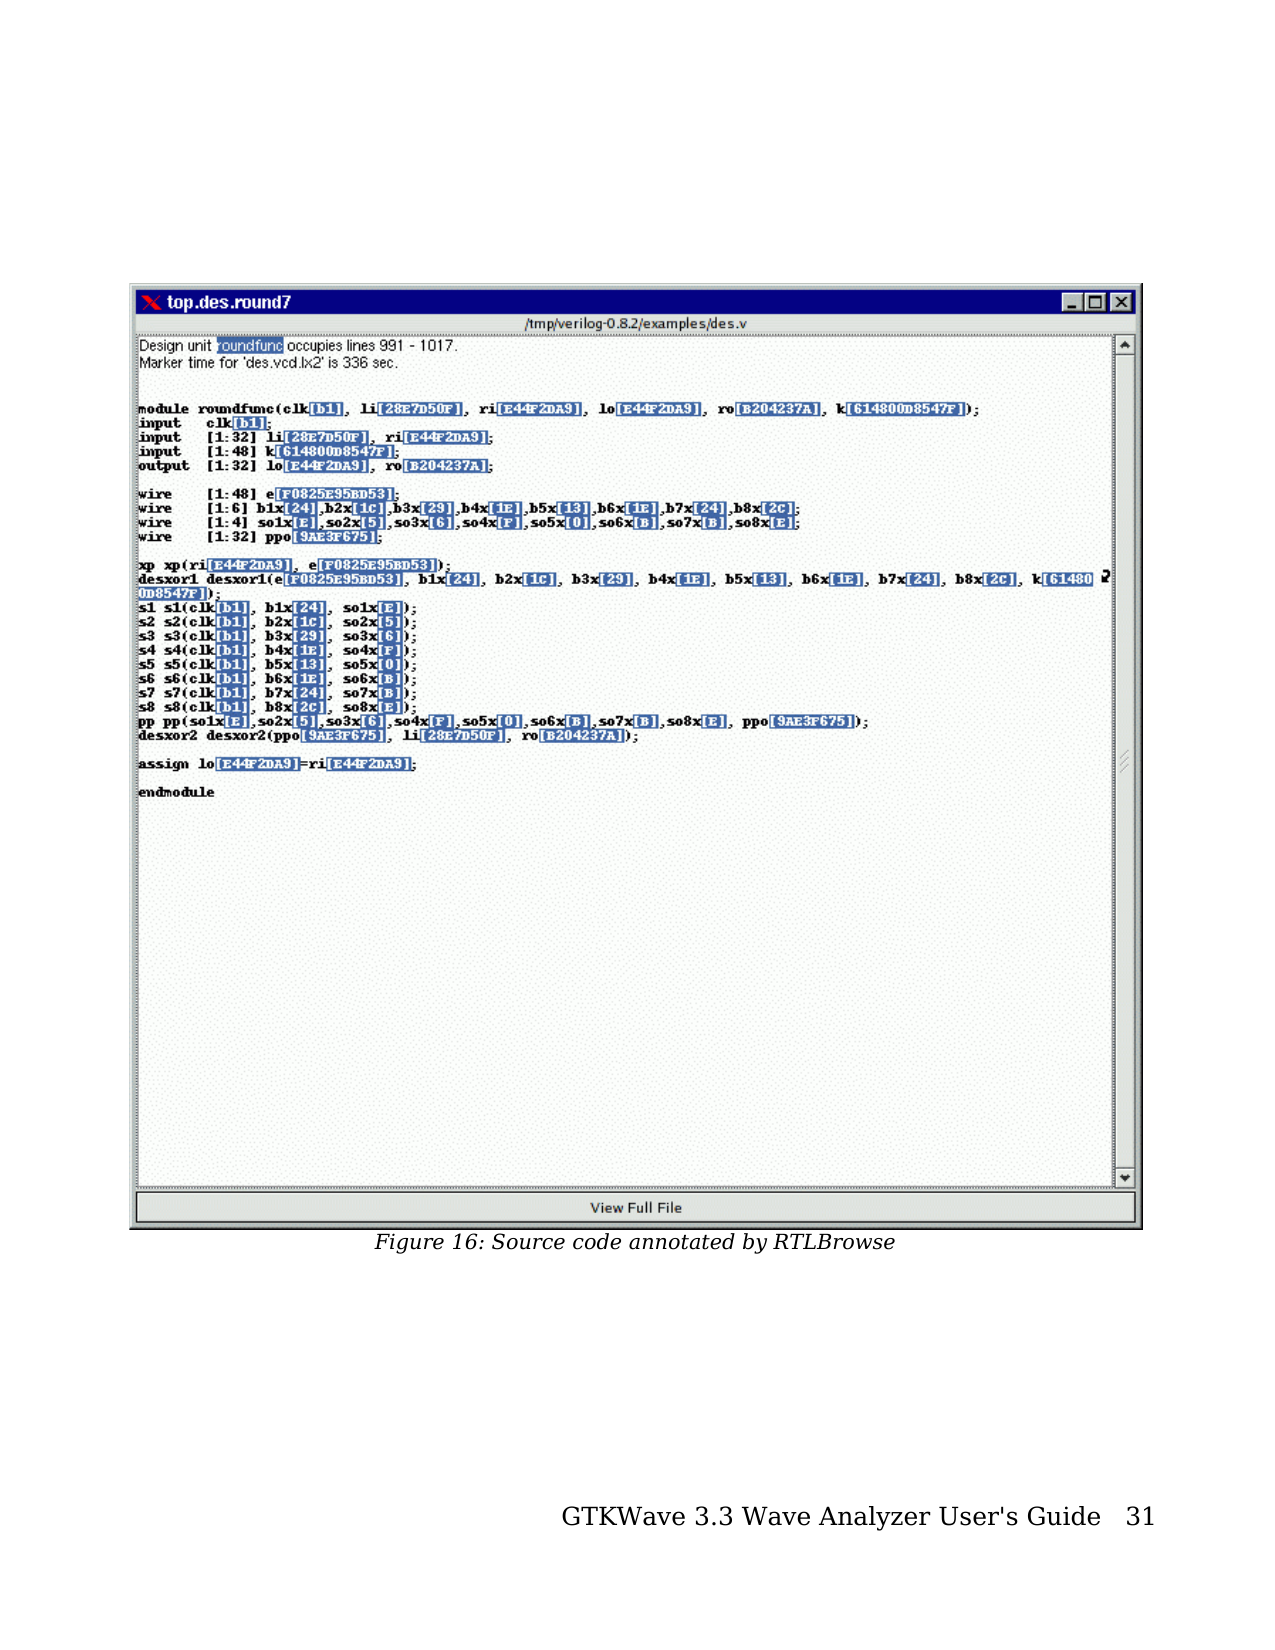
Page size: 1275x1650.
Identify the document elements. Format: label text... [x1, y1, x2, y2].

picture [129, 283, 1143, 1230]
text Figure 16: Source code annotated by RTLBrowse [129, 1230, 1143, 1254]
